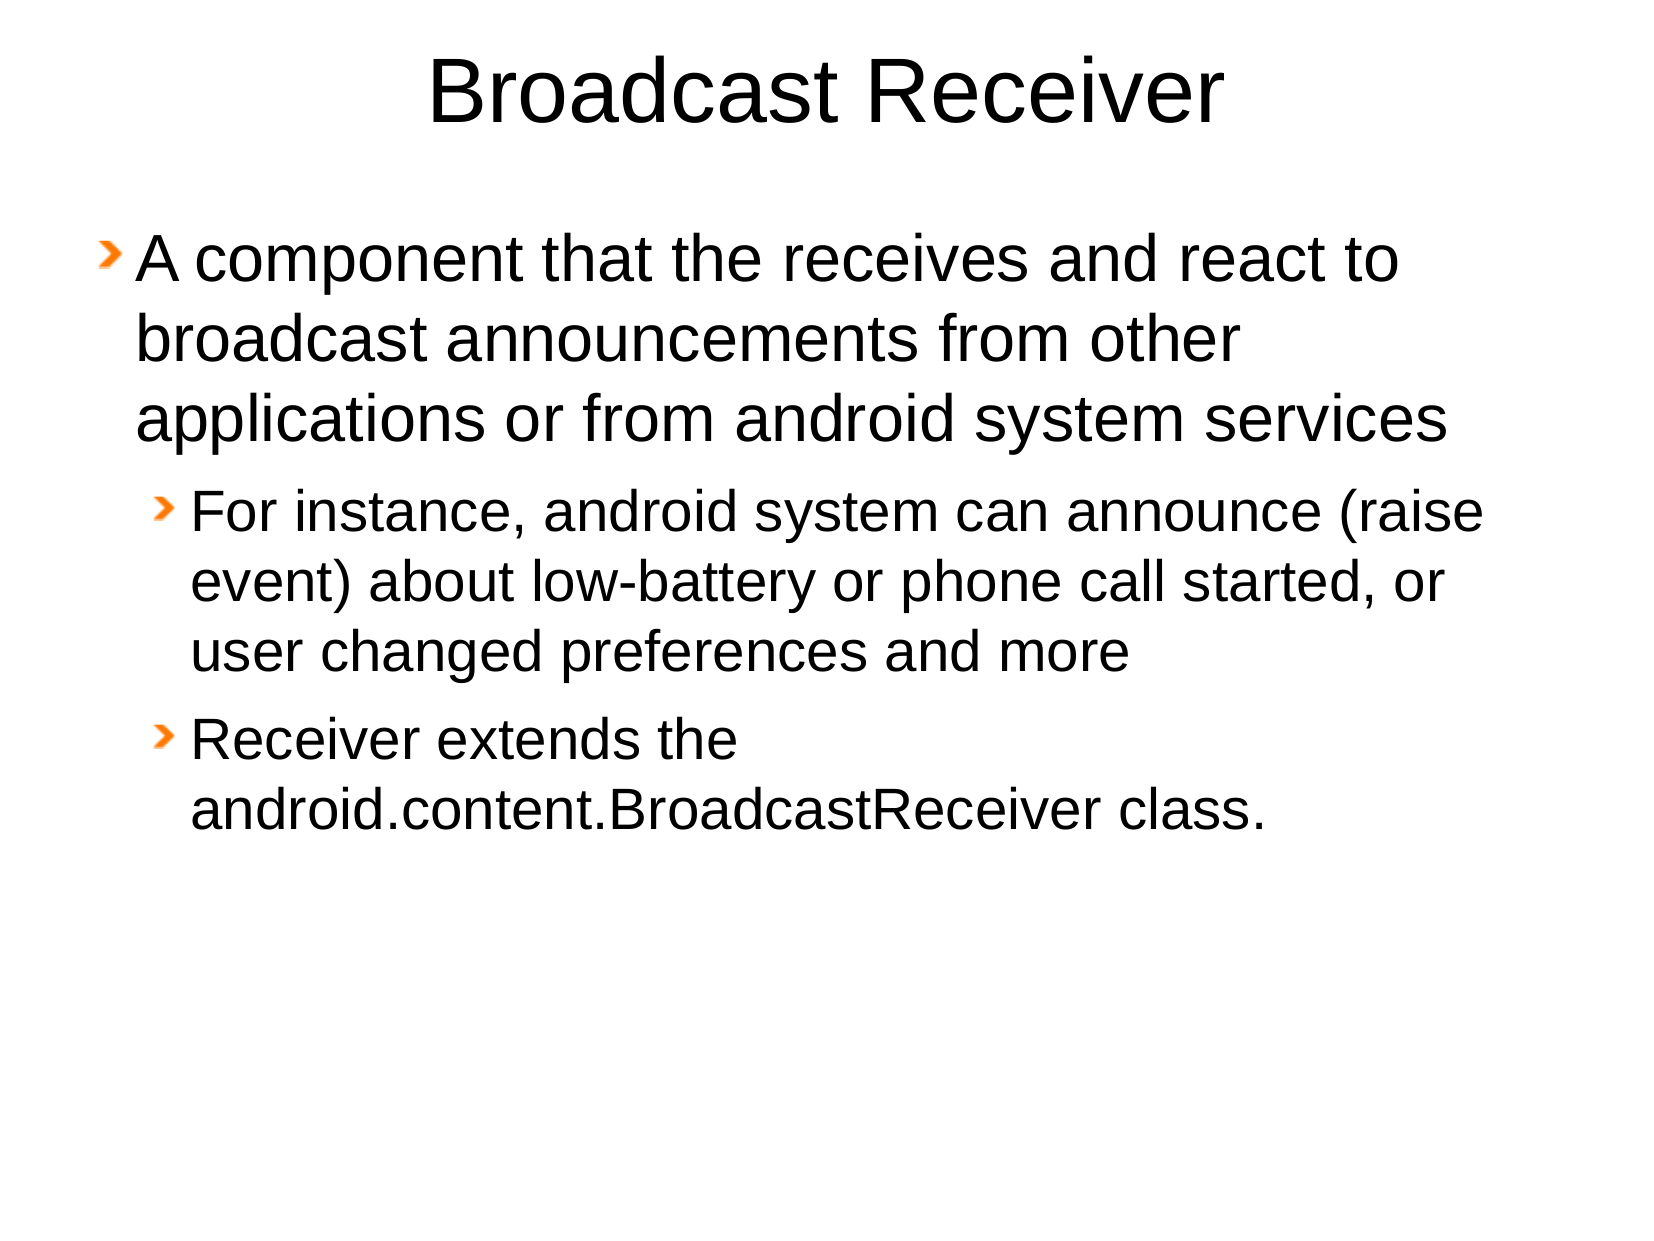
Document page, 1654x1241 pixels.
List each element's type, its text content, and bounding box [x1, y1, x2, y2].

title Broadcast Receiver [82, 16, 1571, 155]
list A component that the receives and react to broadcast announcements from other applications or from android system services For instance, android system can announce (raise event) about low-battery or phone call started, or user changed preferences and more Receiver extends the android.content.BroadcastReceiver class. [82, 206, 1571, 1144]
